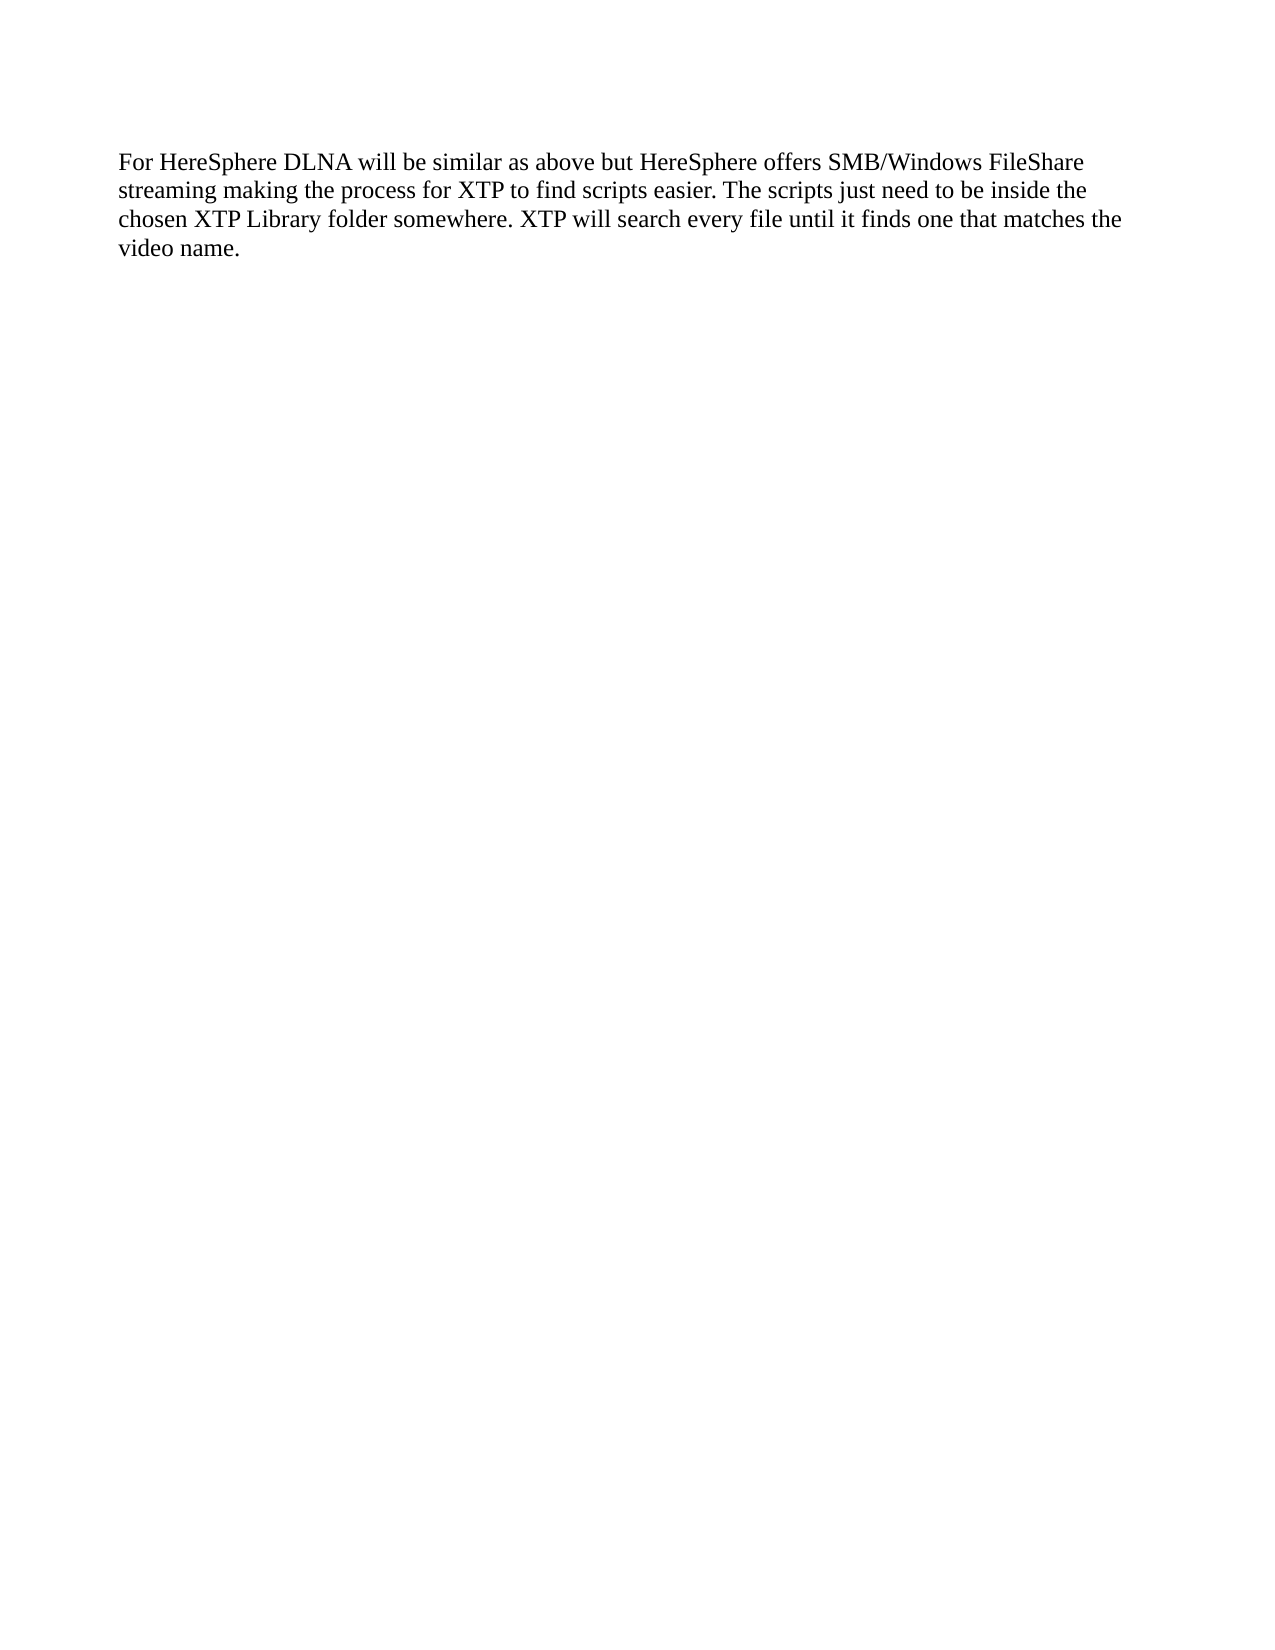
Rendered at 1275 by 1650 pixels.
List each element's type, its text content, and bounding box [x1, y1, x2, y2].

text For HereSphere DLNA will be similar as above but HereSphere offers SMB/Windows FileShare streaming making the process for XTP to find scripts easier. The scripts just need to be inside the chosen XTP Library folder somewhere. XTP will search every file until it finds one that matches the video name. [118, 147, 1157, 262]
